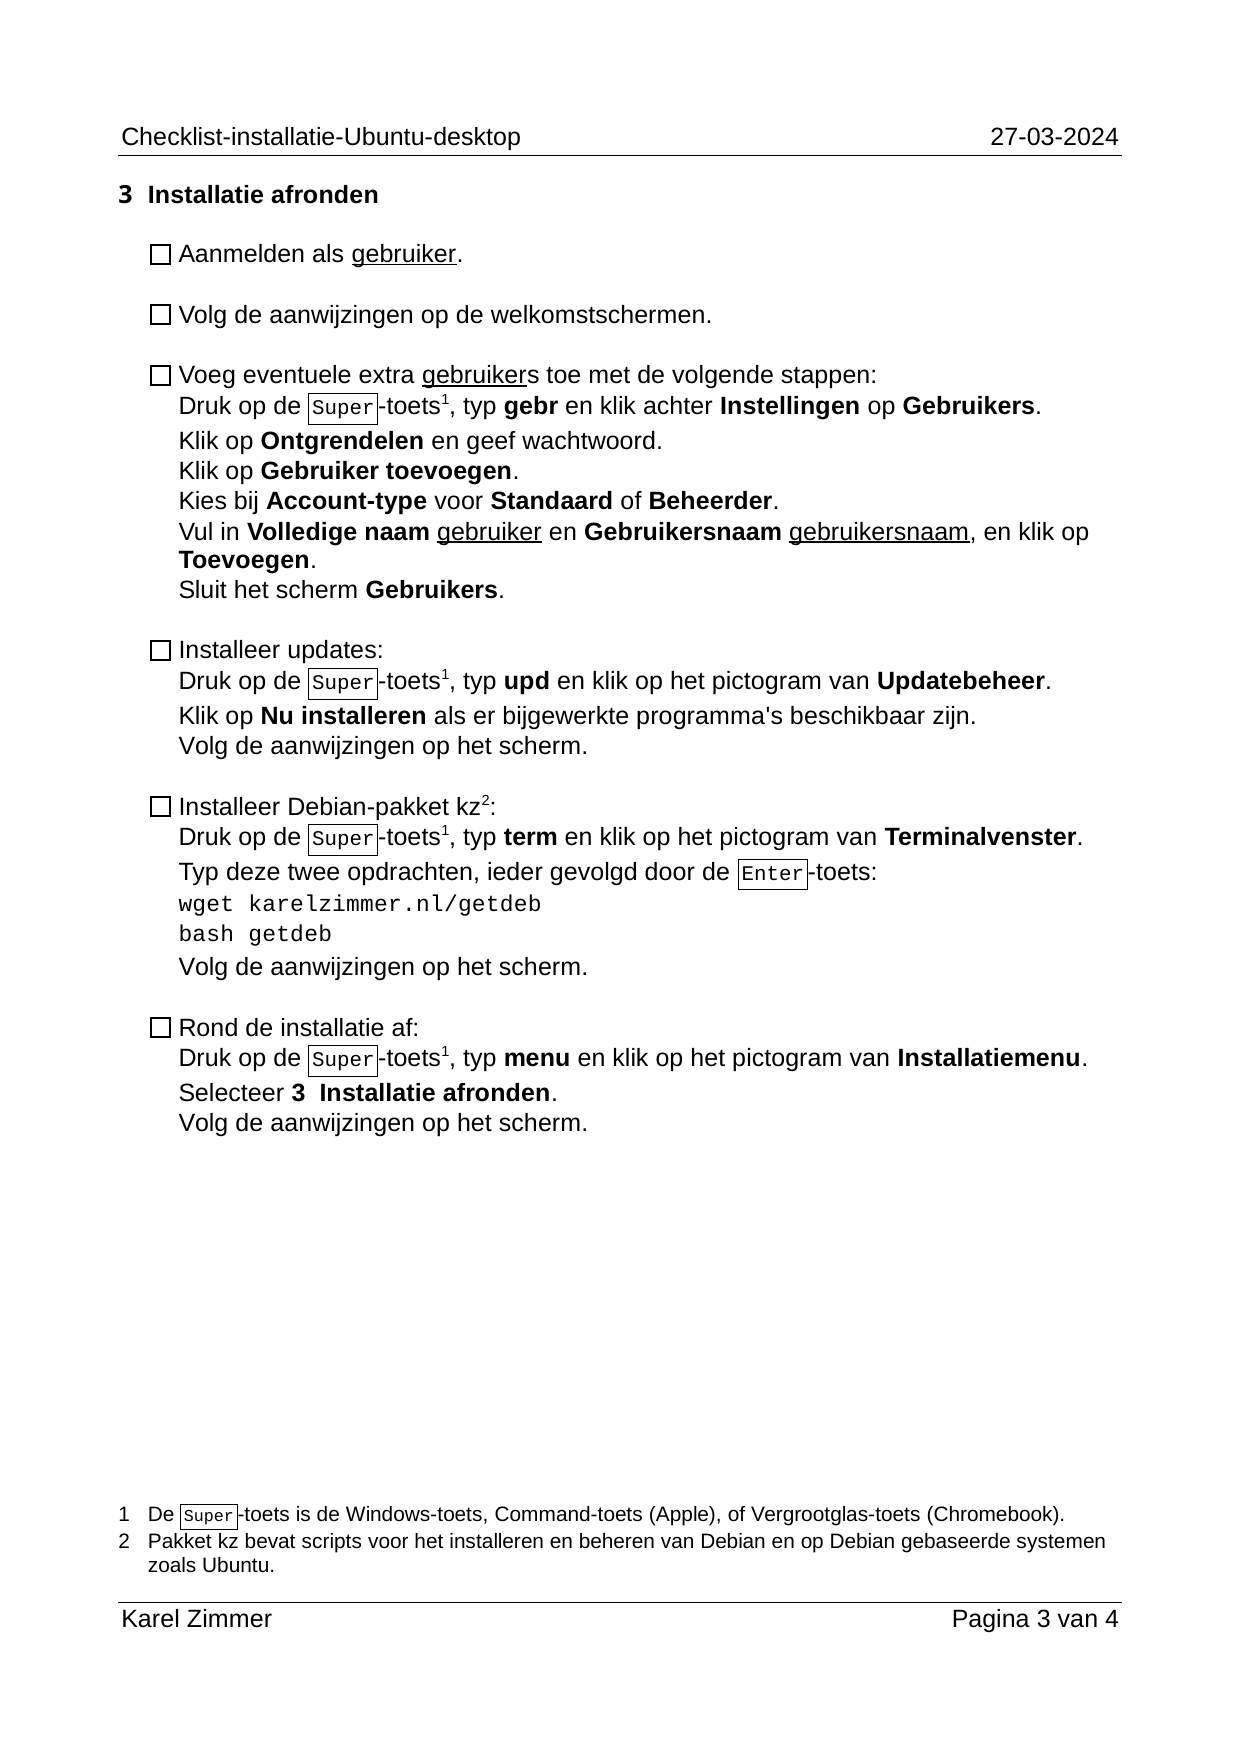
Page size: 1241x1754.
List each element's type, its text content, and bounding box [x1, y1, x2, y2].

table_cell [142, 360, 177, 391]
table_cell [118, 761, 142, 791]
table_cell Druk op de Super-toets, typ gebr en klik achter Instellingen op Gebruikers. [177, 391, 1122, 425]
table_cell [142, 982, 177, 1012]
table_cell [142, 822, 177, 856]
table_cell [142, 666, 177, 700]
table_cell Kies bij Account-type voor Standaard of Beheerder. [177, 486, 1122, 516]
table_cell [118, 456, 142, 486]
table_cell [142, 761, 177, 791]
table_cell [118, 300, 142, 330]
table_cell [118, 516, 142, 575]
table_cell [118, 856, 142, 891]
table_cell [142, 731, 177, 761]
table_cell bash getdeb [177, 922, 1122, 952]
table_cell Voeg eventuele extra gebruikers toe met de volgende stappen: [177, 360, 1122, 391]
table_cell Installeer updates: [177, 635, 1122, 666]
table_cell [142, 1013, 177, 1043]
table_cell [142, 952, 177, 982]
table_cell [142, 605, 177, 635]
table_cell [118, 700, 142, 731]
table_cell [118, 391, 142, 425]
table_cell Volg de aanwijzingen op de welkomstschermen. [177, 300, 1122, 330]
table_cell Volg de aanwijzingen op het scherm. [177, 1108, 1122, 1138]
table_cell [118, 1078, 142, 1108]
table_cell Klik op Gebruiker toevoegen. [177, 456, 1122, 486]
table_cell Selecteer 3 Installatie afronden. [177, 1078, 1122, 1108]
table_cell [142, 300, 177, 330]
table_cell [118, 605, 142, 635]
table_cell [118, 952, 142, 982]
table_cell Klik op Nu installeren als er bijgewerkte programma's beschikbaar zijn. [177, 700, 1122, 731]
table_cell Typ deze twee opdrachten, ieder gevolgd door de Enter-toets: [177, 856, 1122, 891]
table_cell [118, 425, 142, 456]
table_cell [142, 1078, 177, 1108]
table_cell Rond de installatie af: [177, 1013, 1122, 1043]
table_cell Installeer Debian-pakket kz: [177, 791, 1122, 822]
table_cell [118, 922, 142, 952]
table_cell [142, 1043, 177, 1078]
table_cell Druk op de Super-toets1, typ term en klik op het pictogram van Terminalvenster. [177, 822, 1122, 856]
table_cell [118, 891, 142, 922]
table_cell [142, 635, 177, 666]
table_cell [142, 516, 177, 575]
table_cell [142, 330, 177, 360]
table_cell [142, 791, 177, 822]
table_cell [118, 1108, 142, 1138]
table_cell [118, 1043, 142, 1078]
table_cell [118, 982, 142, 1012]
table_cell [177, 269, 1122, 300]
table_cell [142, 856, 177, 891]
table_cell [142, 456, 177, 486]
table_cell wget karelzimmer.nl/getdeb [177, 891, 1122, 922]
table_cell [142, 486, 177, 516]
table_cell [142, 922, 177, 952]
table_cell Druk op de Super-toets1, typ upd en klik op het pictogram van Updatebeheer. [177, 666, 1122, 700]
table_cell [118, 486, 142, 516]
table_cell [142, 700, 177, 731]
table_cell [118, 330, 142, 360]
table_cell [142, 1108, 177, 1138]
table_cell [118, 269, 142, 300]
table_cell [142, 575, 177, 605]
table_cell [118, 1013, 142, 1043]
table_cell [177, 761, 1122, 791]
table_cell [142, 391, 177, 425]
table_cell Volg de aanwijzingen op het scherm. [177, 731, 1122, 761]
table_cell [177, 330, 1122, 360]
table_cell [118, 360, 142, 391]
list Installatie afronden [118, 177, 1122, 211]
table_header Aanmelden als gebruiker. [177, 239, 1122, 269]
table_cell [142, 425, 177, 456]
table_cell [142, 891, 177, 922]
table_cell Klik op Ontgrendelen en geef wachtwoord. [177, 425, 1122, 456]
table_cell [118, 635, 142, 666]
table_cell Druk op de Super-toets1, typ menu en klik op het pictogram van Installatiemenu. [177, 1043, 1122, 1078]
table_cell [118, 822, 142, 856]
table_cell Vul in Volledige naam gebruiker en Gebruikersnaam gebruikersnaam, en klik op Toevoegen. [177, 516, 1122, 575]
table_cell [177, 605, 1122, 635]
table_cell [118, 791, 142, 822]
table_cell [142, 269, 177, 300]
table_cell [118, 575, 142, 605]
table_cell [118, 666, 142, 700]
table_cell [118, 731, 142, 761]
table_cell Sluit het scherm Gebruikers. [177, 575, 1122, 605]
table_header [142, 239, 177, 269]
table_header [118, 239, 142, 269]
table_cell [177, 982, 1122, 1012]
table_cell Volg de aanwijzingen op het scherm. [177, 952, 1122, 982]
